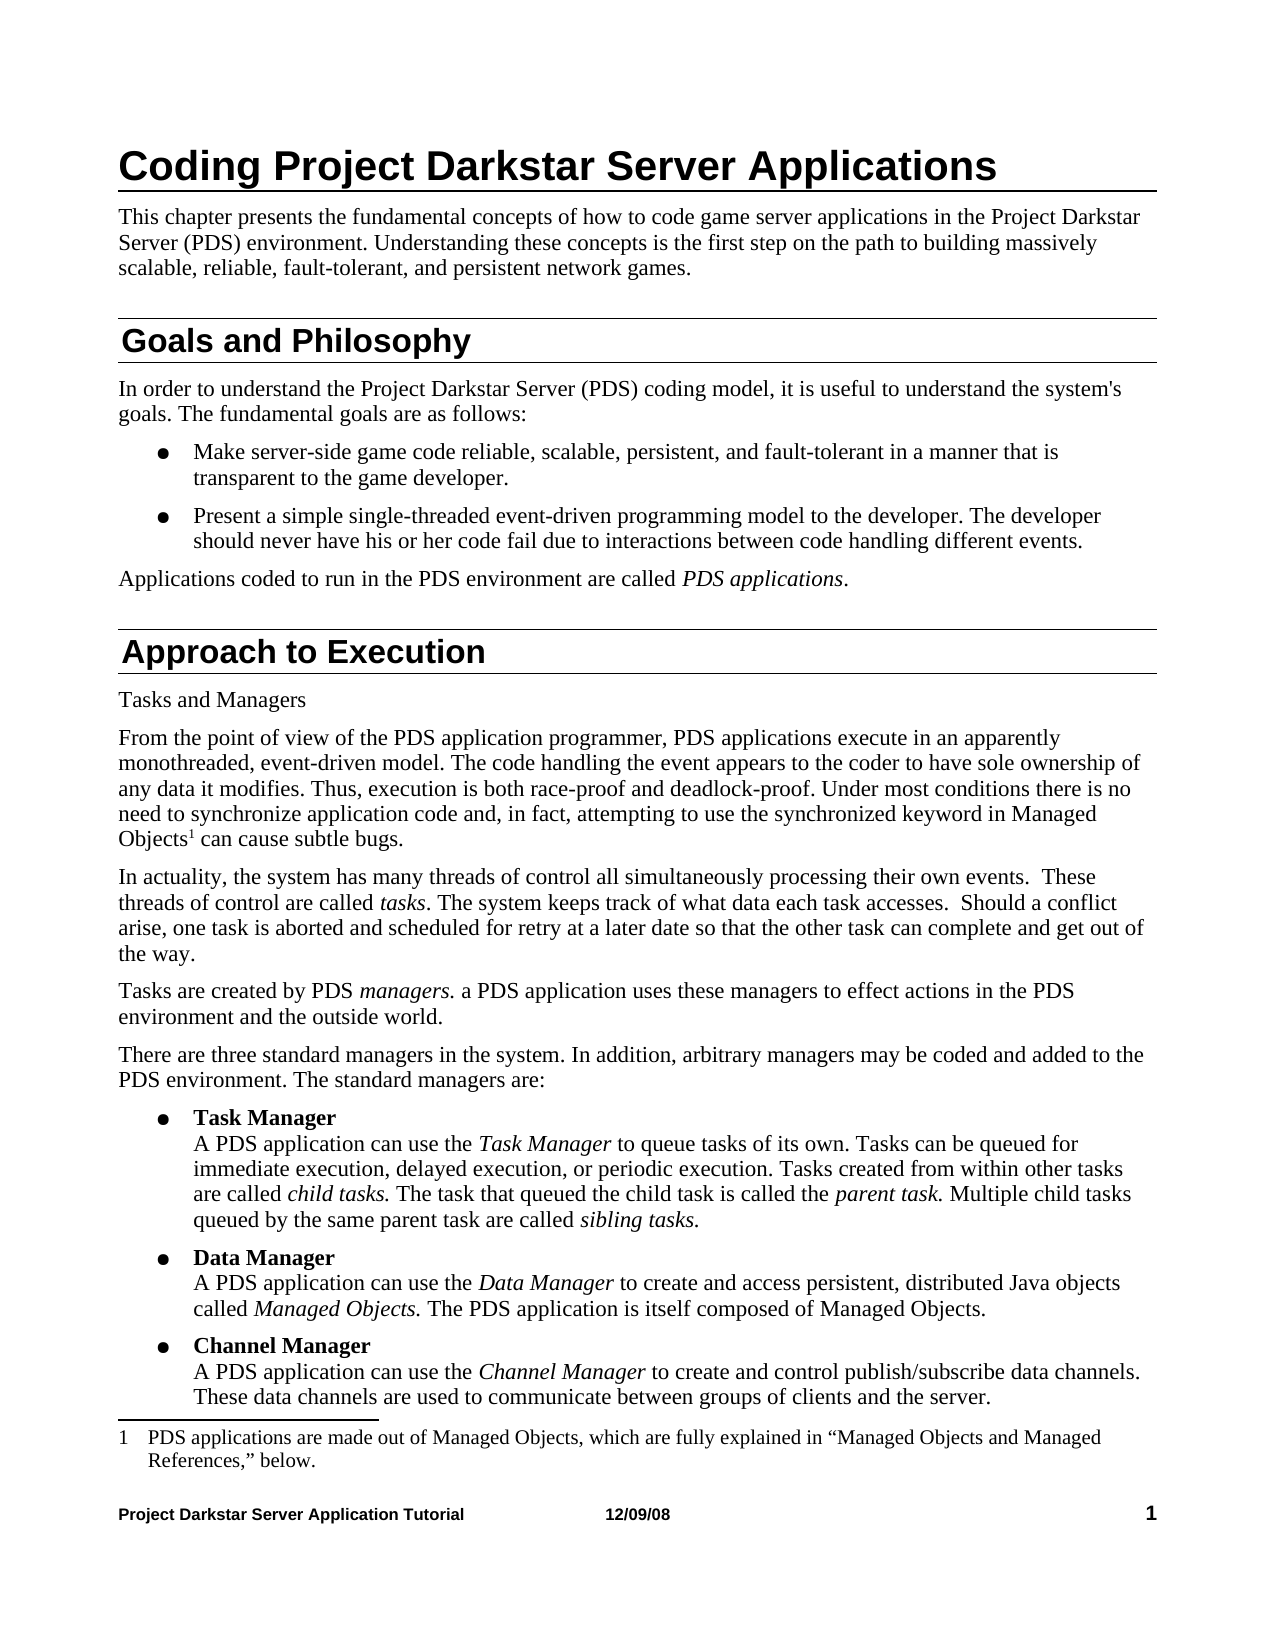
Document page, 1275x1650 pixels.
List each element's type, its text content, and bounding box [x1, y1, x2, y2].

text Tasks are created by PDS managers. a PDS application uses these managers to effect actions in the PDS environment and the outside world. [118, 978, 1157, 1029]
list Make server-side game code reliable, scalable, persistent, and fault-tolerant in a manner that is transparent to the game developer. [156, 439, 1157, 490]
list Task Manager A PDS application can use the Task Manager to queue tasks of its own. Tasks can be queued for immediate execution, delayed execution, or periodic execution. Tasks created from within other tasks are called child tasks. The task that queued the child task is called the parent task. Multiple child tasks queued by the same parent task are called sibling tasks. [156, 1105, 1157, 1232]
text There are three standard managers in the system. In addition, arbitrary managers may be coded and added to the PDS environment. The standard managers are: [118, 1042, 1157, 1093]
list Present a simple single-threaded event-driven programming model to the developer. The developer should never have his or her code fail due to interactions between code handling different events. [156, 503, 1157, 553]
text In actuality, the system has many threads of control all simultaneously processing their own events. These threads of control are called tasks. The system keeps track of what data each task accesses. Should a conflict arise, one task is aborted and scheduled for retry at a later date so that the other task can complete and get out of the way. [118, 864, 1157, 966]
text This chapter presents the fundamental concepts of how to code game server applications in the Project Darkstar Server (PDS) environment. Understanding these concepts is the first step on the path to building massively scalable, reliable, fault-tolerant, and persistent network games. [118, 204, 1157, 281]
list Channel Manager A PDS application can use the Channel Manager to create and control publish/subscribe data channels. These data channels are used to communicate between groups of clients and the server. [156, 1333, 1157, 1410]
subtitle Goals and Philosophy [118, 319, 1157, 362]
subtitle Approach to Execution [118, 630, 1157, 673]
text In order to understand the Project Darkstar Server (PDS) coding model, it is useful to understand the system's goals. The fundamental goals are as follows: [118, 376, 1157, 427]
list Data Manager A PDS application can use the Data Manager to create and access persistent, distributed Java objects called Managed Objects. The PDS application is itself composed of Managed Objects. [156, 1245, 1157, 1321]
text From the point of view of the PDS application programmer, PDS applications execute in an apparently monothreaded, event-driven model. The code handling the event appears to the coder to have sole ownership of any data it modifies. Thus, execution is both race-proof and deadlock-proof. Under most conditions there is no need to synchronize application code and, in fact, attempting to use the synchronized keyword in Managed Objects can cause subtle bugs. [118, 725, 1157, 852]
text Applications coded to run in the PDS environment are called PDS applications. [118, 566, 1157, 591]
text PDS applications are made out of Managed Objects, which are fully explained in “Managed Objects and Managed References,” below. [118, 1426, 1157, 1472]
